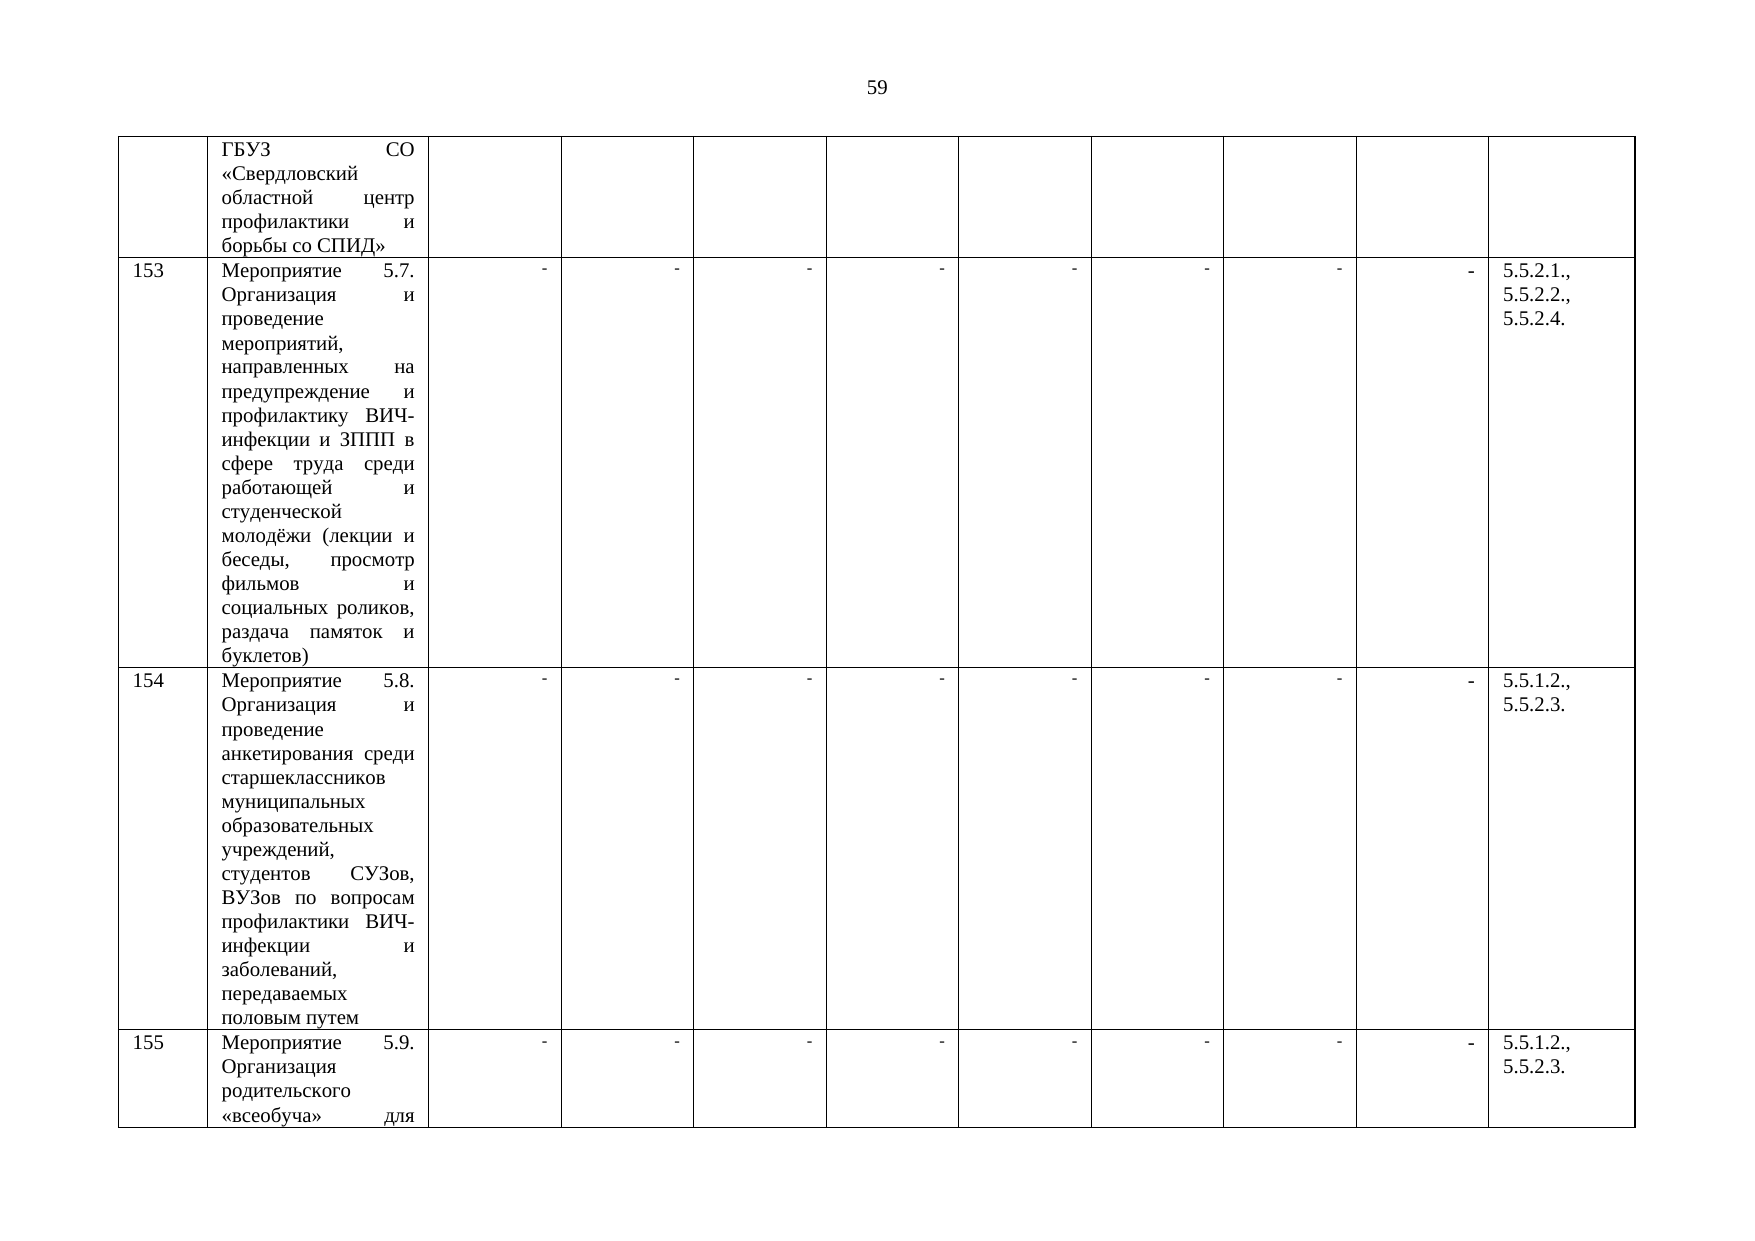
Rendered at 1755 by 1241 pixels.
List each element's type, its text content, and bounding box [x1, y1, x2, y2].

table_cell - [1092, 258, 1223, 667]
table_cell - [959, 1030, 1091, 1127]
table_cell ГБУЗ СО «Свердловский областной центр профилактики и борьбы со СПИД» [208, 137, 428, 257]
table_cell - [429, 258, 561, 667]
table_cell Мероприятие 5.9. Организация родительского «всеобуча» для [208, 1030, 428, 1127]
table_cell - [429, 668, 561, 1029]
table_cell - [562, 137, 693, 257]
table_cell - [562, 1030, 693, 1127]
table_cell - [694, 258, 826, 667]
table_cell - [1357, 1030, 1488, 1127]
table_cell - [827, 258, 958, 667]
table_cell 153 [119, 258, 207, 667]
table_cell - [959, 258, 1091, 667]
table_cell - [959, 137, 1091, 257]
table_cell - [959, 668, 1091, 1029]
table_cell - [1092, 137, 1223, 257]
table_cell - [429, 1030, 561, 1127]
table_cell - [429, 137, 561, 257]
table_cell - [1224, 258, 1356, 667]
table_cell - [1224, 137, 1356, 257]
table_cell - [1357, 258, 1488, 667]
table_cell 154 [119, 668, 207, 1029]
table_cell - [694, 668, 826, 1029]
table_cell 5.5.2.1., 5.5.2.2., 5.5.2.4. [1489, 258, 1634, 667]
table_cell - [562, 258, 693, 667]
table_cell 155 [119, 1030, 207, 1127]
table_cell - [694, 1030, 826, 1127]
table_cell - [1092, 668, 1223, 1029]
table_cell - [827, 137, 958, 257]
table_cell - [1092, 1030, 1223, 1127]
table_cell 5.5.1.2., 5.5.2.3. [1489, 668, 1634, 1029]
table_cell 5.5.1.2., 5.5.2.3. [1489, 1030, 1634, 1127]
table_cell - [1357, 137, 1488, 257]
table_cell Мероприятие 5.7. Организация и проведение мероприятий, направленных на предупреждение и профилактику ВИЧ-инфекции и ЗППП в сфере труда среди работающей и студенческой молодёжи (лекции и беседы, просмотр фильмов и социальных роликов, раздача памяток и буклетов) [208, 258, 428, 667]
table_cell [1489, 137, 1634, 257]
table_cell - [827, 1030, 958, 1127]
table_cell - [562, 668, 693, 1029]
table_cell - [1357, 668, 1488, 1029]
table_cell [119, 137, 207, 257]
table_cell - [827, 668, 958, 1029]
table_cell - [1224, 668, 1356, 1029]
table_cell - [694, 137, 826, 257]
table_cell - [1224, 1030, 1356, 1127]
table_cell Мероприятие 5.8. Организация и проведение анкетирования среди старшеклассников муниципальных образовательных учреждений, студентов СУЗов, ВУЗов по вопросам профилактики ВИЧ-инфекции и заболеваний, передаваемых половым путем [208, 668, 428, 1029]
